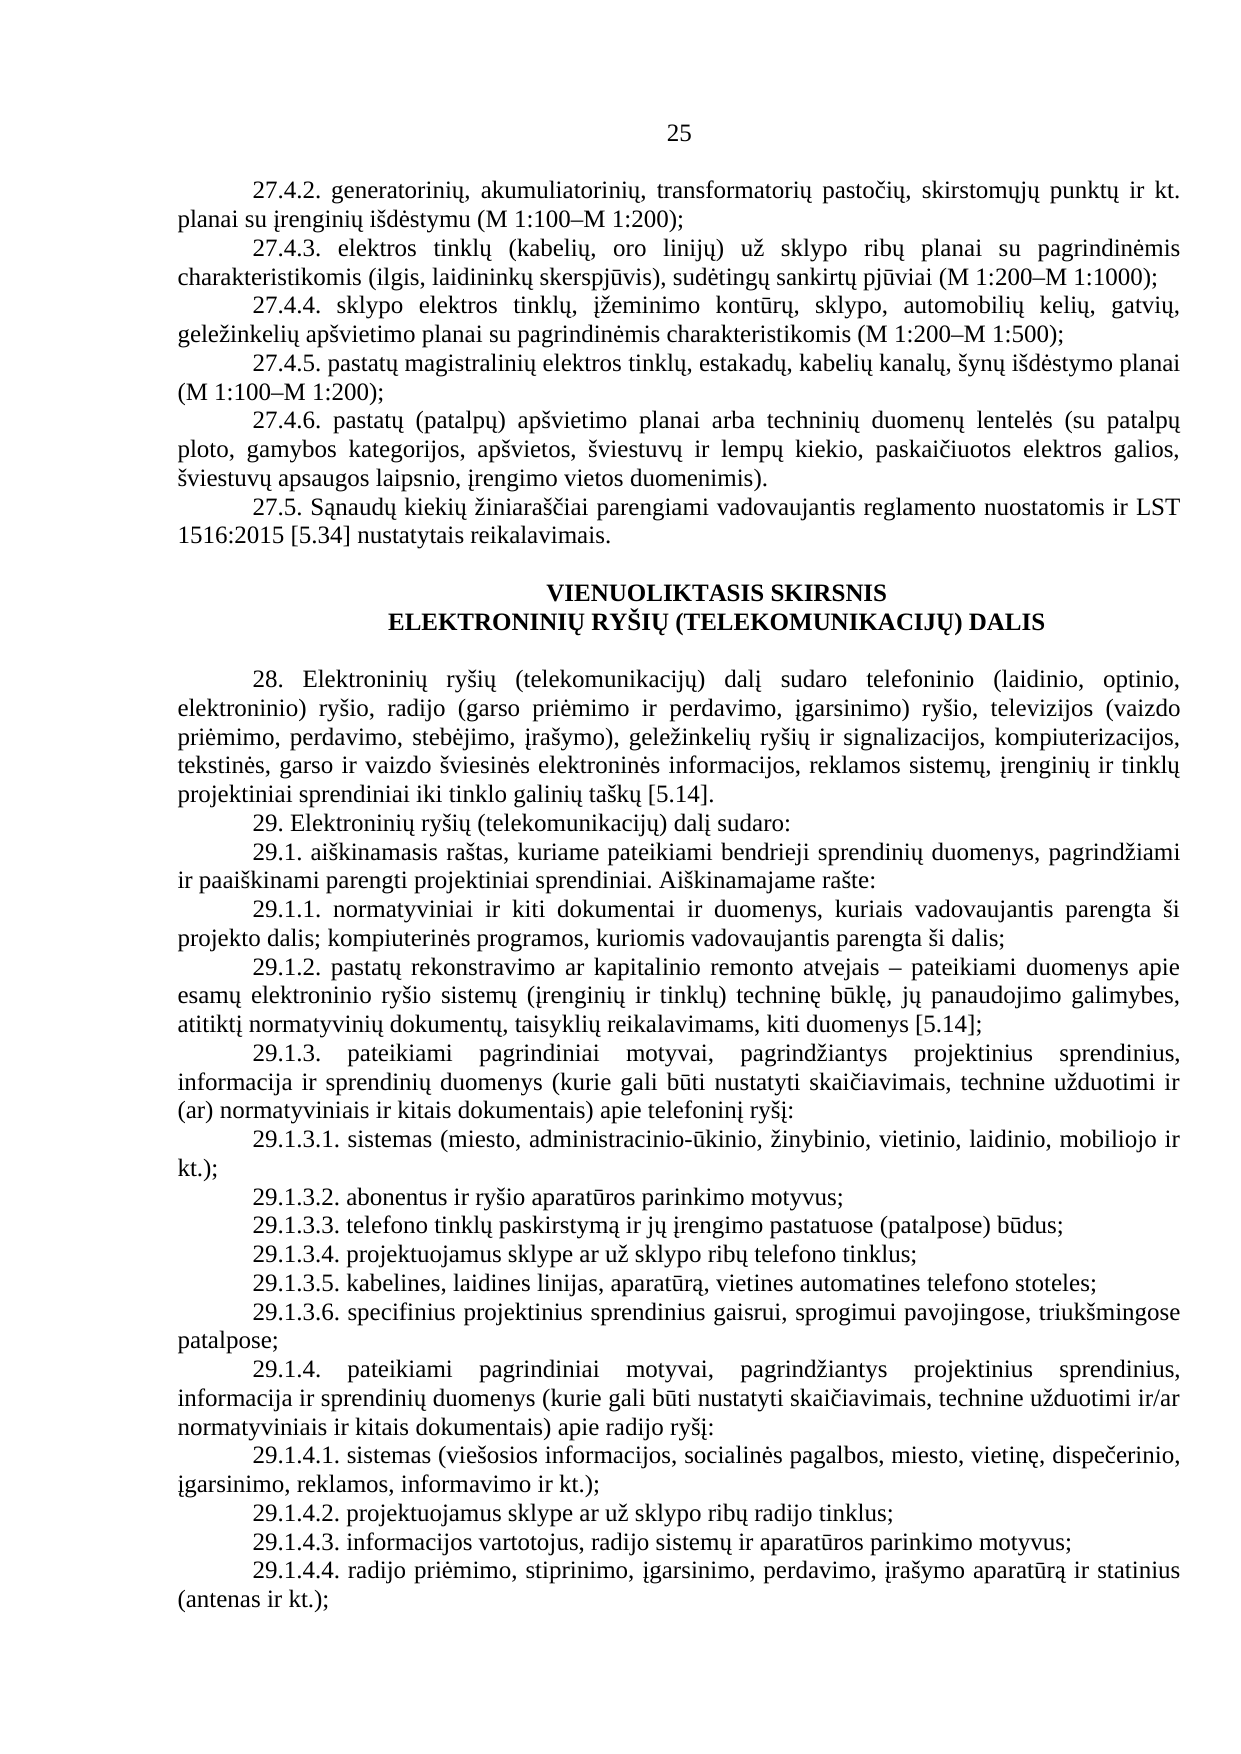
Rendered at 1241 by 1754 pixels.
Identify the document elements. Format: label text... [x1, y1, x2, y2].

text 29.1.3. pateikiami pagrindiniai motyvai, pagrindžiantys projektinius sprendinius, informacija ir sprendinių duomenys (kurie gali būti nustatyti skaičiavimais, technine užduotimi ir (ar) normatyviniais ir kitais dokumentais) apie telefoninį ryšį: [177, 1038, 1181, 1124]
text 29.1.3.1. sistemas (miesto, administracinio-ūkinio, žinybinio, vietinio, laidinio, mobiliojo ir kt.); [177, 1124, 1181, 1182]
text 29.1.1. normatyviniai ir kiti dokumentai ir duomenys, kuriais vadovaujantis parengta ši projekto dalis; kompiuterinės programos, kuriomis vadovaujantis parengta ši dalis; [177, 894, 1181, 952]
text 27.4.5. pastatų magistralinių elektros tinklų, estakadų, kabelių kanalų, šynų išdėstymo planai (M 1:100–M 1:200); [177, 348, 1181, 406]
text 29.1.3.2. abonentus ir ryšio aparatūros parinkimo motyvus; [177, 1182, 1181, 1211]
text 29.1.3.4. projektuojamus sklype ar už sklypo ribų telefono tinklus; [177, 1239, 1181, 1268]
text 29.1.4. pateikiami pagrindiniai motyvai, pagrindžiantys projektinius sprendinius, informacija ir sprendinių duomenys (kurie gali būti nustatyti skaičiavimais, technine užduotimi ir/ar normatyviniais ir kitais dokumentais) apie radijo ryšį: [177, 1354, 1181, 1441]
text VIENUOLIKTASIS SKIRSNIS [177, 578, 1181, 607]
text 29.1.3.6. specifinius projektinius sprendinius gaisrui, sprogimui pavojingose, triukšmingose patalpose; [177, 1297, 1181, 1354]
text 29.1.3.3. telefono tinklų paskirstymą ir jų įrengimo pastatuose (patalpose) būdus; [177, 1211, 1181, 1239]
text 29.1.3.5. kabelines, laidines linijas, aparatūrą, vietines automatines telefono stoteles; [177, 1268, 1181, 1297]
text 28. Elektroninių ryšių (telekomunikacijų) dalį sudaro telefoninio (laidinio, optinio, elektroninio) ryšio, radijo (garso priėmimo ir perdavimo, įgarsinimo) ryšio, televizijos (vaizdo priėmimo, perdavimo, stebėjimo, įrašymo), geležinkelių ryšių ir signalizacijos, kompiuterizacijos, tekstinės, garso ir vaizdo šviesinės elektroninės informacijos, reklamos sistemų, įrenginių ir tinklų projektiniai sprendiniai iki tinklo galinių taškų [5.14]. [177, 664, 1181, 808]
text 29.1.4.1. sistemas (viešosios informacijos, socialinės pagalbos, miesto, vietinę, dispečerinio, įgarsinimo, reklamos, informavimo ir kt.); [177, 1441, 1181, 1498]
text 29.1.4.3. informacijos vartotojus, radijo sistemų ir aparatūros parinkimo motyvus; [177, 1527, 1181, 1556]
text 27.5. Sąnaudų kiekių žiniaraščiai parengiami vadovaujantis reglamento nuostatomis ir LST 1516:2015 [5.34] nustatytais reikalavimais. [177, 492, 1181, 549]
text 27.4.3. elektros tinklų (kabelių, oro linijų) už sklypo ribų planai su pagrindinėmis charakteristikomis (ilgis, laidininkų skerspjūvis), sudėtingų sankirtų pjūviai (M 1:200–M 1:1000); [177, 233, 1181, 291]
text 29.1.4.4. radijo priėmimo, stiprinimo, įgarsinimo, perdavimo, įrašymo aparatūrą ir statinius (antenas ir kt.); [177, 1556, 1181, 1613]
text 27.4.4. sklypo elektros tinklų, įžeminimo kontūrų, sklypo, automobilių kelių, gatvių, geležinkelių apšvietimo planai su pagrindinėmis charakteristikomis (M 1:200–M 1:500); [177, 291, 1181, 348]
text 29.1.4.2. projektuojamus sklype ar už sklypo ribų radijo tinklus; [177, 1498, 1181, 1527]
text 29. Elektroninių ryšių (telekomunikacijų) dalį sudaro: [177, 808, 1181, 837]
text ELEKTRONINIŲ RYŠIŲ (TELEKOMUNIKACIJŲ) DALIS [177, 607, 1181, 636]
text 29.1. aiškinamasis raštas, kuriame pateikiami bendrieji sprendinių duomenys, pagrindžiami ir paaiškinami parengti projektiniai sprendiniai. Aiškinamajame rašte: [177, 837, 1181, 894]
text 27.4.2. generatorinių, akumuliatorinių, transformatorių pastočių, skirstomųjų punktų ir kt. planai su įrenginių išdėstymu (M 1:100–M 1:200); [177, 176, 1181, 233]
text 29.1.2. pastatų rekonstravimo ar kapitalinio remonto atvejais – pateikiami duomenys apie esamų elektroninio ryšio sistemų (įrenginių ir tinklų) techninę būklę, jų panaudojimo galimybes, atitiktį normatyvinių dokumentų, taisyklių reikalavimams, kiti duomenys [5.14]; [177, 952, 1181, 1038]
text 27.4.6. pastatų (patalpų) apšvietimo planai arba techninių duomenų lentelės (su patalpų ploto, gamybos kategorijos, apšvietos, šviestuvų ir lempų kiekio, paskaičiuotos elektros galios, šviestuvų apsaugos laipsnio, įrengimo vietos duomenimis). [177, 406, 1181, 492]
